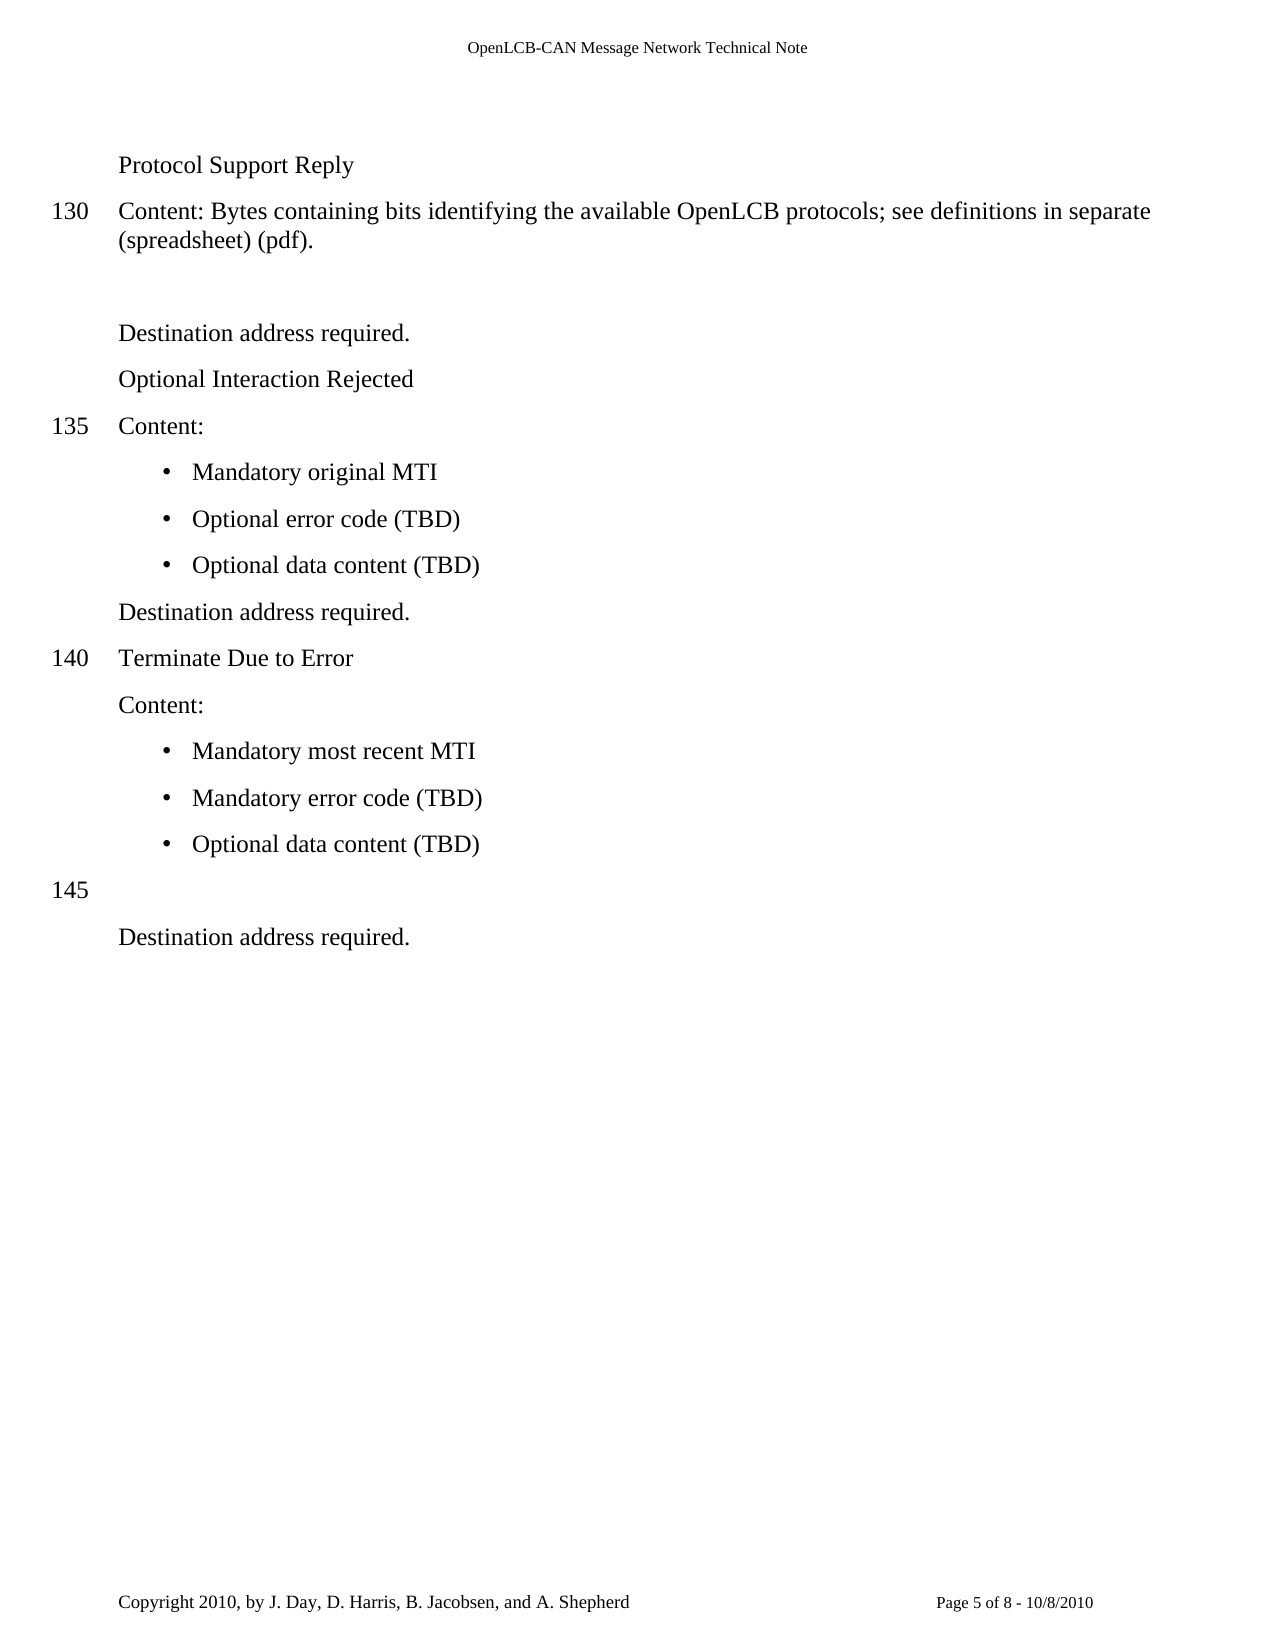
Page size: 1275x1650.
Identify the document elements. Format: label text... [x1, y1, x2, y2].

text Terminate Due to Error [118, 643, 1157, 672]
text Content: [118, 690, 1157, 718]
list Optional error code (TBD) [162, 504, 1157, 533]
text Optional Interaction Rejected [118, 364, 1157, 393]
list Mandatory most recent MTI [162, 736, 1157, 765]
list Mandatory original MTI [162, 457, 1157, 486]
list Optional data content (TBD) [162, 829, 1157, 858]
text Content: [118, 411, 1157, 440]
text Destination address required. [118, 922, 1157, 951]
list Mandatory error code (TBD) [162, 783, 1157, 811]
text Destination address required. [118, 318, 1157, 347]
text Destination address required. [118, 597, 1157, 626]
text Protocol Support Reply [118, 150, 1157, 179]
text Content: Bytes containing bits identifying the available OpenLCB protocols; see definitions in separate (spreadsheet) (pdf). [118, 196, 1157, 254]
list Optional data content (TBD) [162, 550, 1157, 579]
